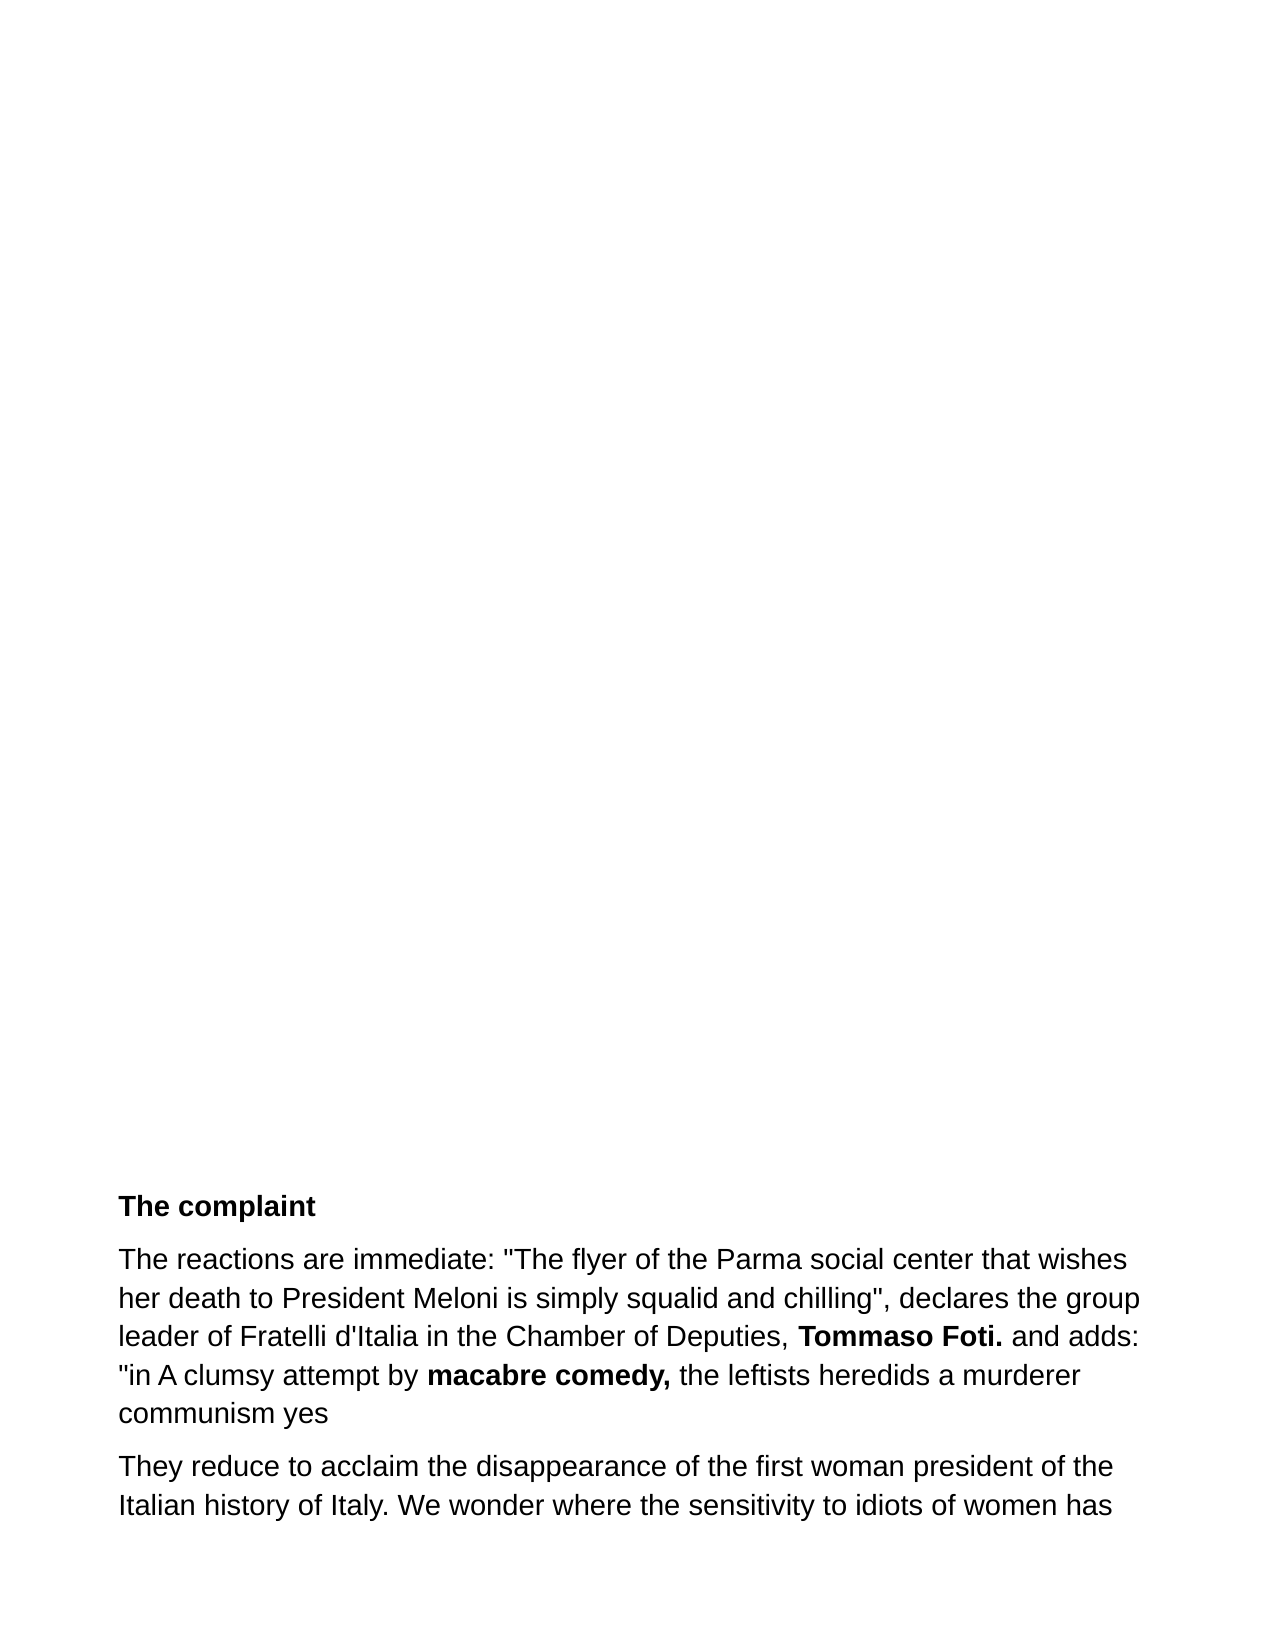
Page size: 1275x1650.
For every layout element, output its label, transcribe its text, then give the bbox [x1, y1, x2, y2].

text They reduce to acclaim the disappearance of the first woman president of the Italian history of Italy. We wonder where the sensitivity to idiots of women has [118, 1449, 1157, 1522]
text The reactions are immediate: "The flyer of the Parma social center that wishes her death to President Meloni is simply squalid and chilling", declares the group leader of Fratelli d'Italia in the Chamber of Deputies, Tommaso Foti. and adds: "in A clumsy attempt by macabre comedy, the leftists heredids a murderer communism yes [118, 1242, 1157, 1430]
text The complaint [118, 118, 1157, 1223]
